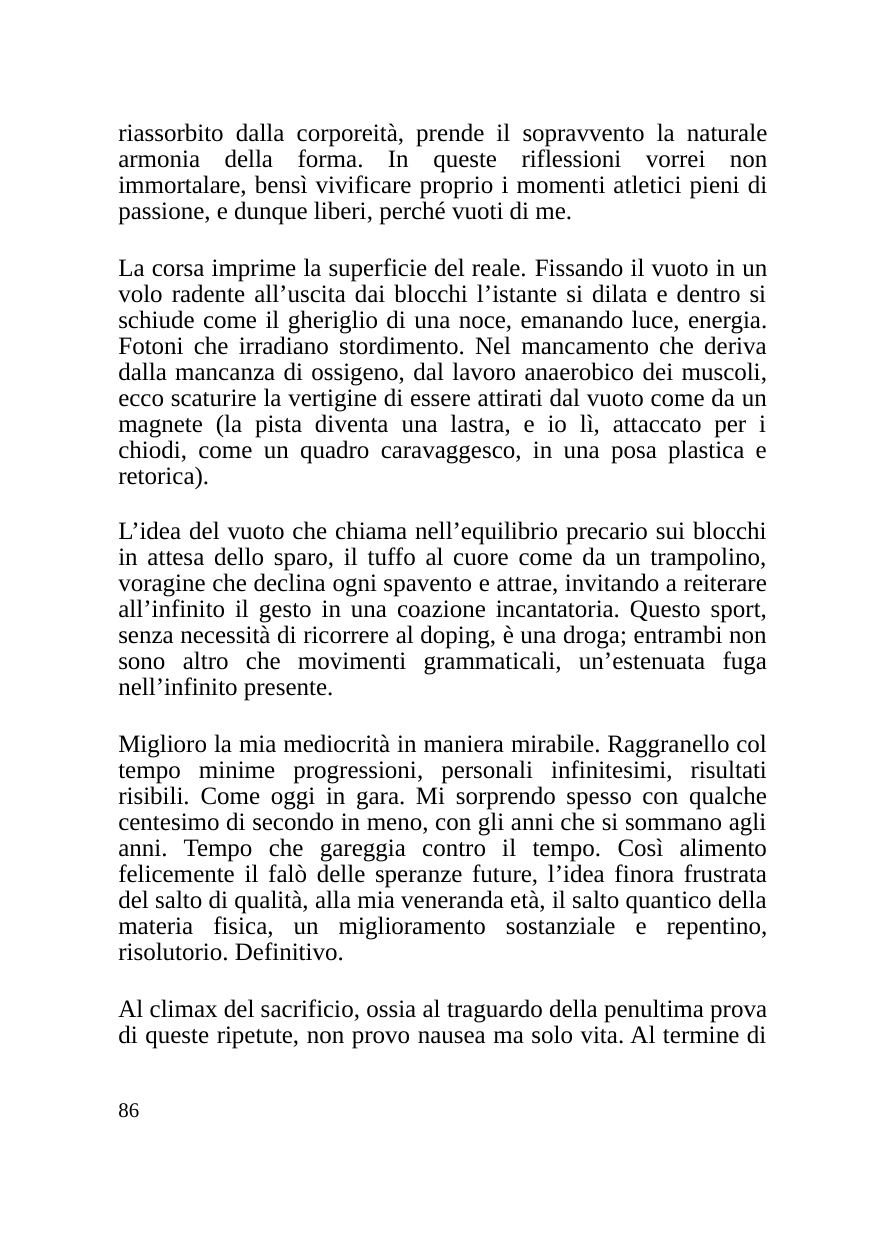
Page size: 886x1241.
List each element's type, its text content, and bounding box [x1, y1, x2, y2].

text L’idea del vuoto che chiama nell’equilibrio precario sui blocchi in attesa dello sparo, il tuffo al cuore come da un trampolino, voragine che declina ogni spavento e attrae, invitando a reiterare all’infinito il gesto in una coazione incantatoria. Questo sport, senza necessità di ricorrere al doping, è una droga; entrambi non sono altro che movimenti grammaticali, un’estenuata fuga nell’infinito presente. [118, 516, 768, 700]
text riassorbito dalla corporeità, prende il sopravvento la naturale armonia della forma. In queste riflessioni vorrei non immortalare, bensì vivificare proprio i momenti atletici pieni di passione, e dunque liberi, perché vuoti di me. [118, 118, 768, 225]
text Miglioro la mia mediocrità in maniera mirabile. Raggranello col tempo minime progressioni, personali infinitesimi, risultati risibili. Come oggi in gara. Mi sorprendo spesso con qualche centesimo di secondo in meno, con gli anni che si sommano agli anni. Tempo che gareggia contro il tempo. Così alimento felicemente il falò delle speranze future, l’idea finora frustrata del salto di qualità, alla mia veneranda età, il salto quantico della materia fisica, un miglioramento sostanziale e repentino, risolutorio. Definitivo. [118, 729, 768, 965]
text Al climax del sacrificio, ossia al traguardo della penultima prova di queste ripetute, non provo nausea ma solo vita. Al termine di [118, 994, 768, 1049]
text La corsa imprime la superficie del reale. Fissando il vuoto in un volo radente all’uscita dai blocchi l’istante si dilata e dentro si schiude come il gheriglio di una noce, emanando luce, energia. Fotoni che irradiano stordimento. Nel mancamento che deriva dalla mancanza di ossigeno, dal lavoro anaerobico dei muscoli, ecco scaturire la vertigine di essere attirati dal vuoto come da un magnete (la pista diventa una lastra, e io lì, attaccato per i chiodi, come un quadro caravaggesco, in una posa plastica e retorica). [118, 253, 768, 490]
